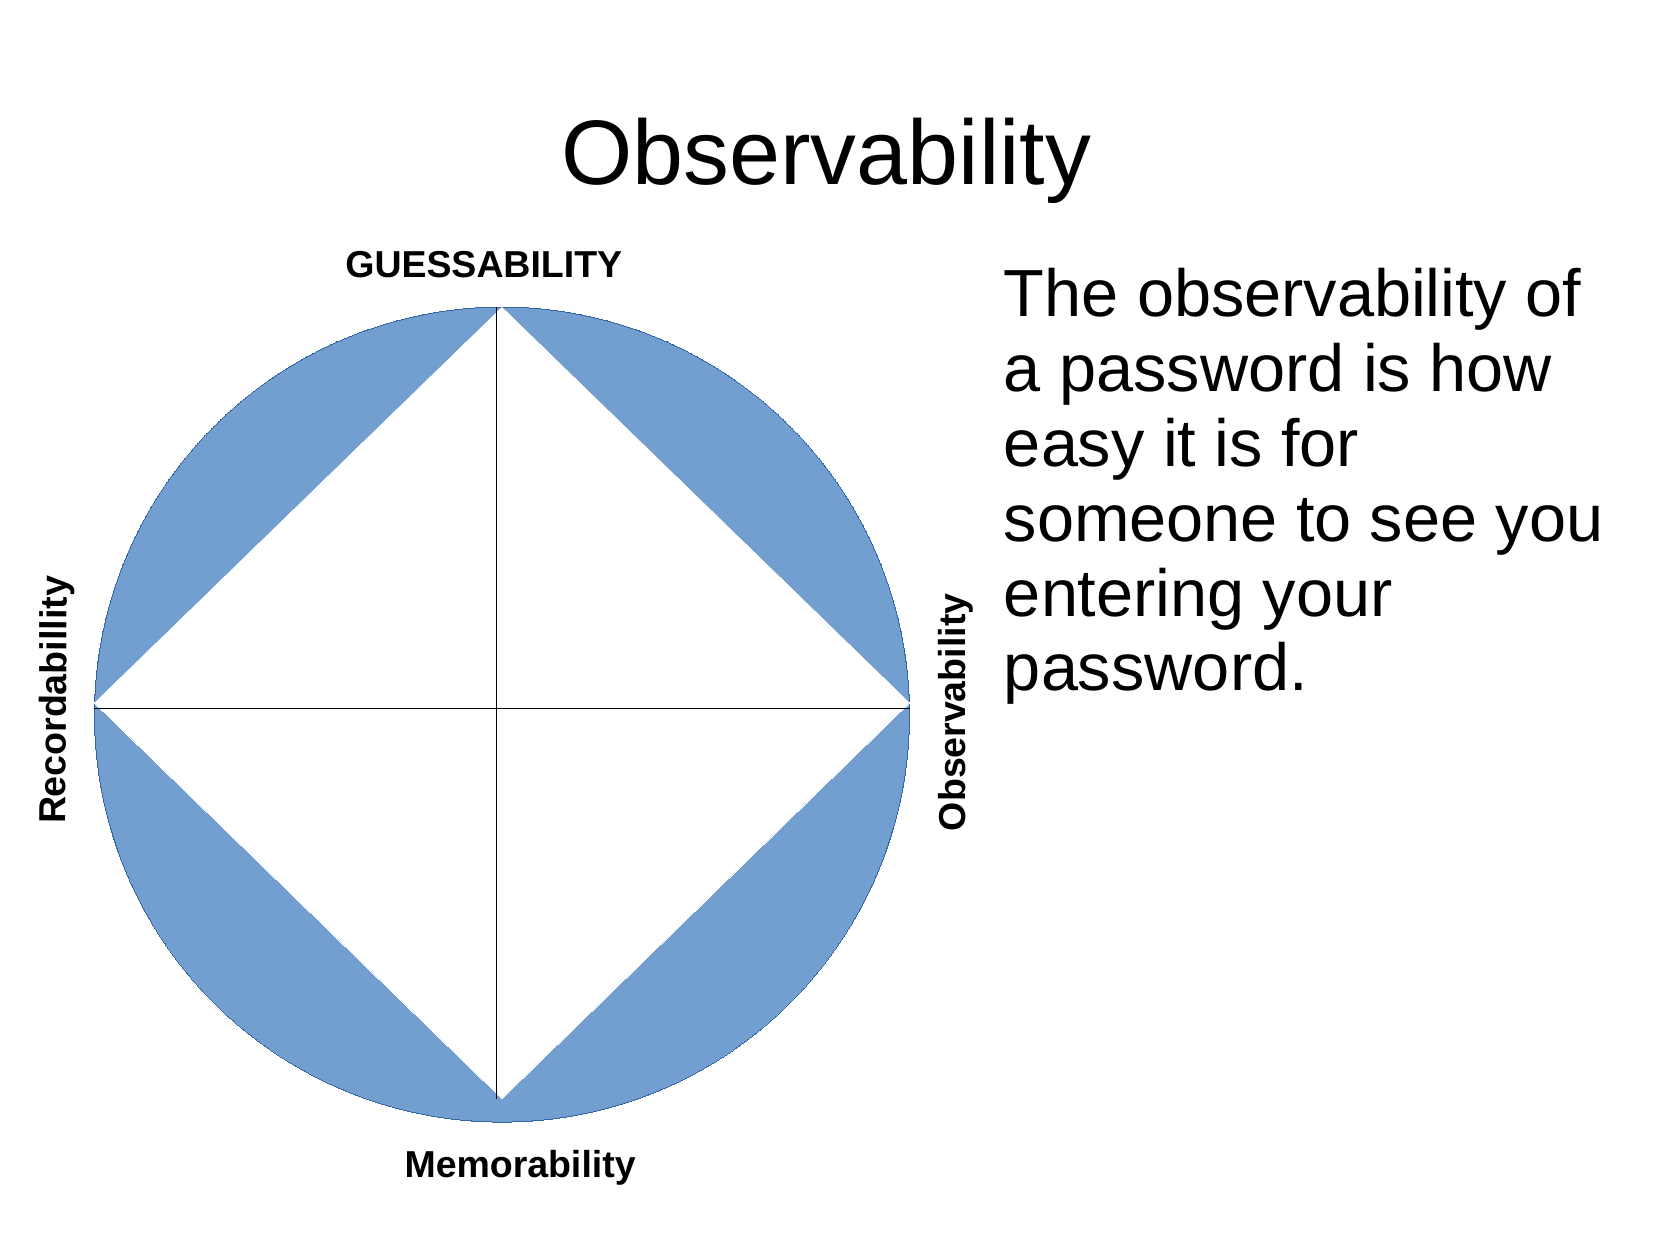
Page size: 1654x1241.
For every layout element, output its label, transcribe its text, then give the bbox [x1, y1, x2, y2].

text_box [94, 307, 496, 708]
text_box GUESSABILITY [330, 236, 638, 294]
text_box [94, 709, 910, 1123]
text_box [497, 307, 910, 708]
text_box Recordabillity [23, 560, 83, 839]
list The observability of a password is how easy it is for someone to see you entering your password. [933, 256, 1619, 976]
text_box Memorability [389, 1136, 651, 1193]
title Observability [82, 49, 1571, 257]
text_box Observability [923, 578, 981, 846]
